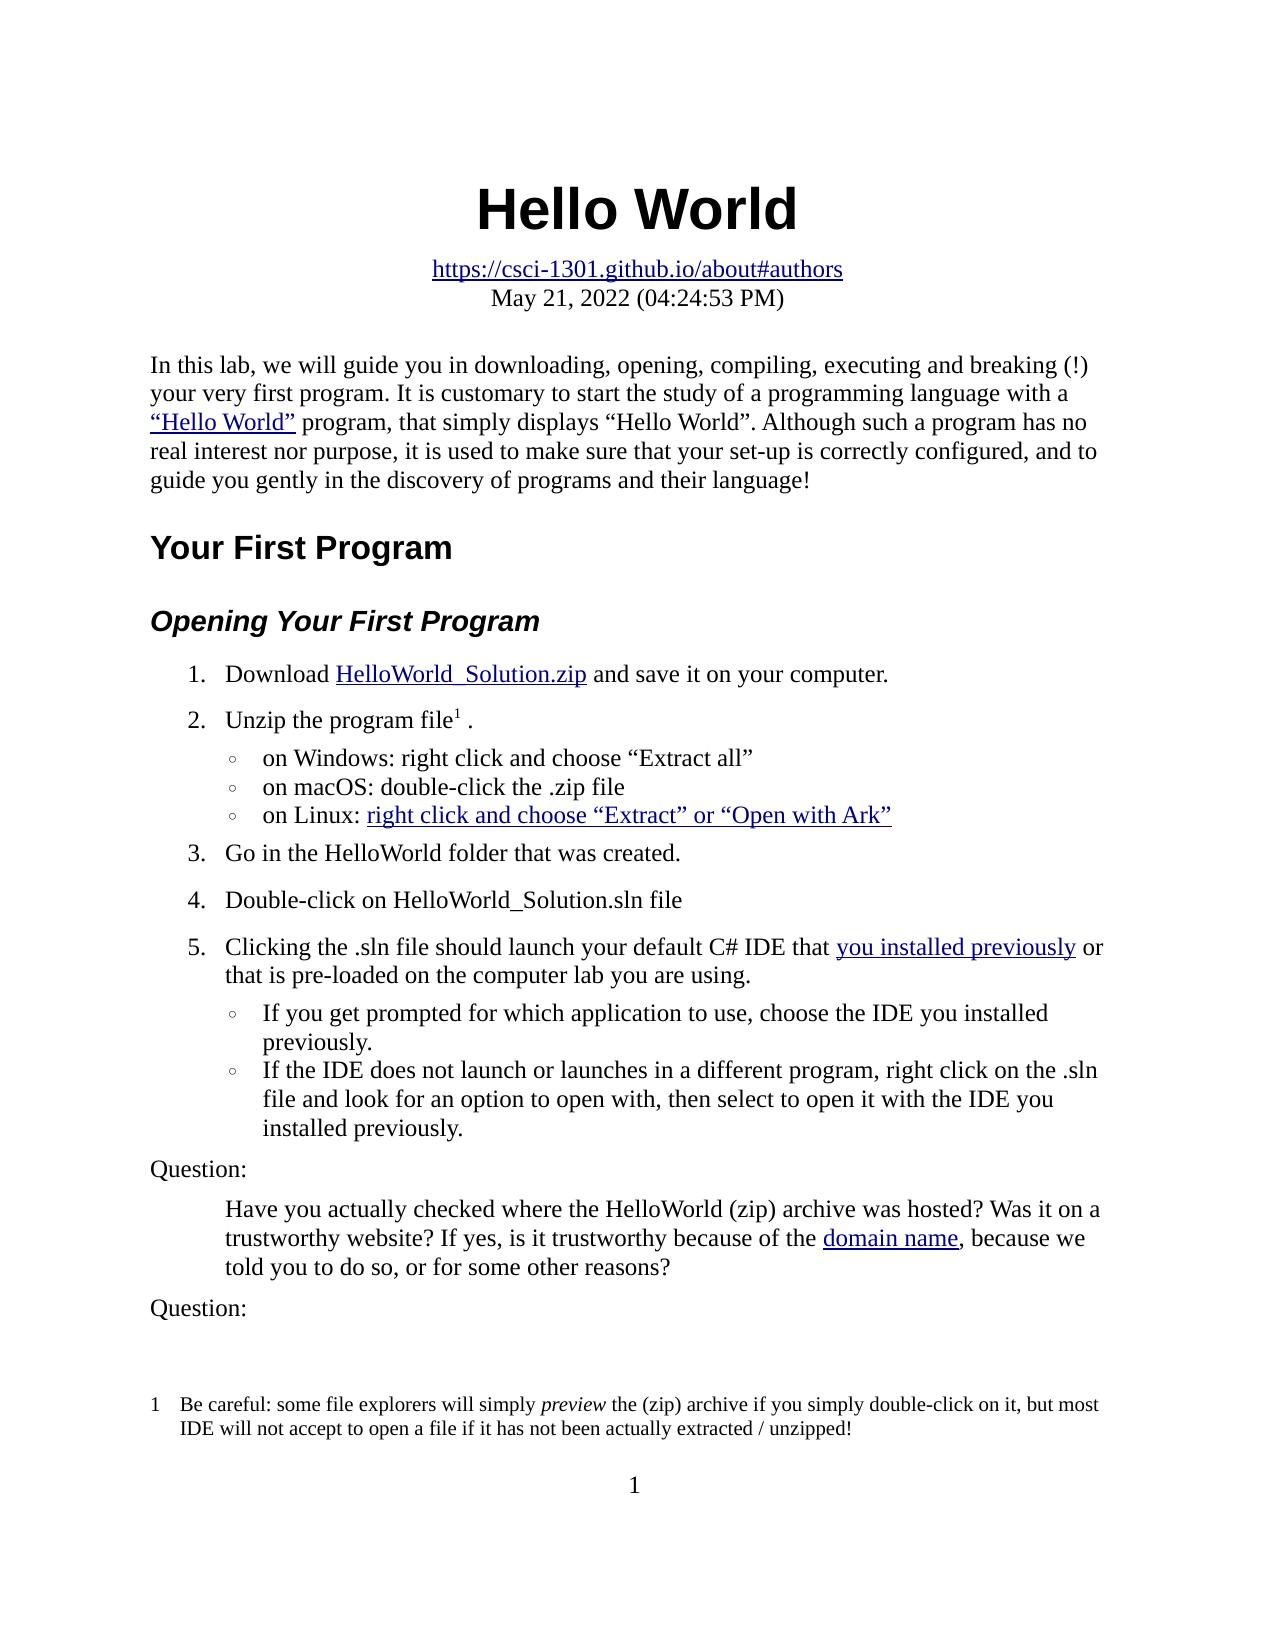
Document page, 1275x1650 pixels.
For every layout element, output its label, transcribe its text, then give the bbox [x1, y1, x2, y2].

list Clicking the .sln file should launch your default C# IDE that you installed previously or that is pre-loaded on the computer lab you are using. [187, 932, 1125, 989]
list on macOS: double-click the .zip file [225, 772, 1125, 801]
text Question: [150, 1154, 1125, 1182]
list If you get prompted for which application to use, choose the IDE you installed previously. [225, 998, 1125, 1056]
list Unzip the program file . [187, 705, 1125, 734]
text Have you actually checked where the HelloWorld (zip) archive was hosted? Was it on a trustworthy website? If yes, is it trustworthy because of the domain name, because we told you to do so, or for some other reasons? [225, 1194, 1125, 1281]
list on Linux: right click and choose “Extract” or “Open with Ark” [225, 801, 1125, 829]
subtitle Your First Program [150, 527, 1125, 566]
list Be careful: some file explorers will simply preview the (zip) archive if you simply double-click on it, but most IDE will not accept to open a file if it has not been actually extracted / unzipped! [150, 1392, 1125, 1440]
text In this lab, we will guide you in downloading, opening, compiling, executing and breaking (!) your very first program. It is customary to start the study of a programming language with a “Hello World” program, that simply displays “Hello World”. Although such a program has no real interest nor purpose, it is used to make sure that your set-up is correctly configured, and to guide you gently in the discovery of programs and their language! [150, 350, 1125, 493]
text https://csci-1301.github.io/about#authors [150, 254, 1125, 283]
text May 21, 2022 (04:24:53 PM) [150, 283, 1125, 312]
list Go in the HelloWorld folder that was created. [187, 838, 1125, 867]
list If the IDE does not launch or launches in a different program, right click on the .sln file and look for an option to open with, then select to open it with the IDE you installed previously. [225, 1056, 1125, 1142]
list on Windows: right click and choose “Extract all” [225, 743, 1125, 772]
list Double-click on HelloWorld_Solution.sln file [187, 885, 1125, 914]
title Hello World [150, 175, 1125, 242]
subtitle Opening Your First Program [150, 604, 1125, 637]
text Question: [150, 1293, 1125, 1321]
list Download HelloWorld_Solution.zip and save it on your computer. [187, 659, 1125, 687]
